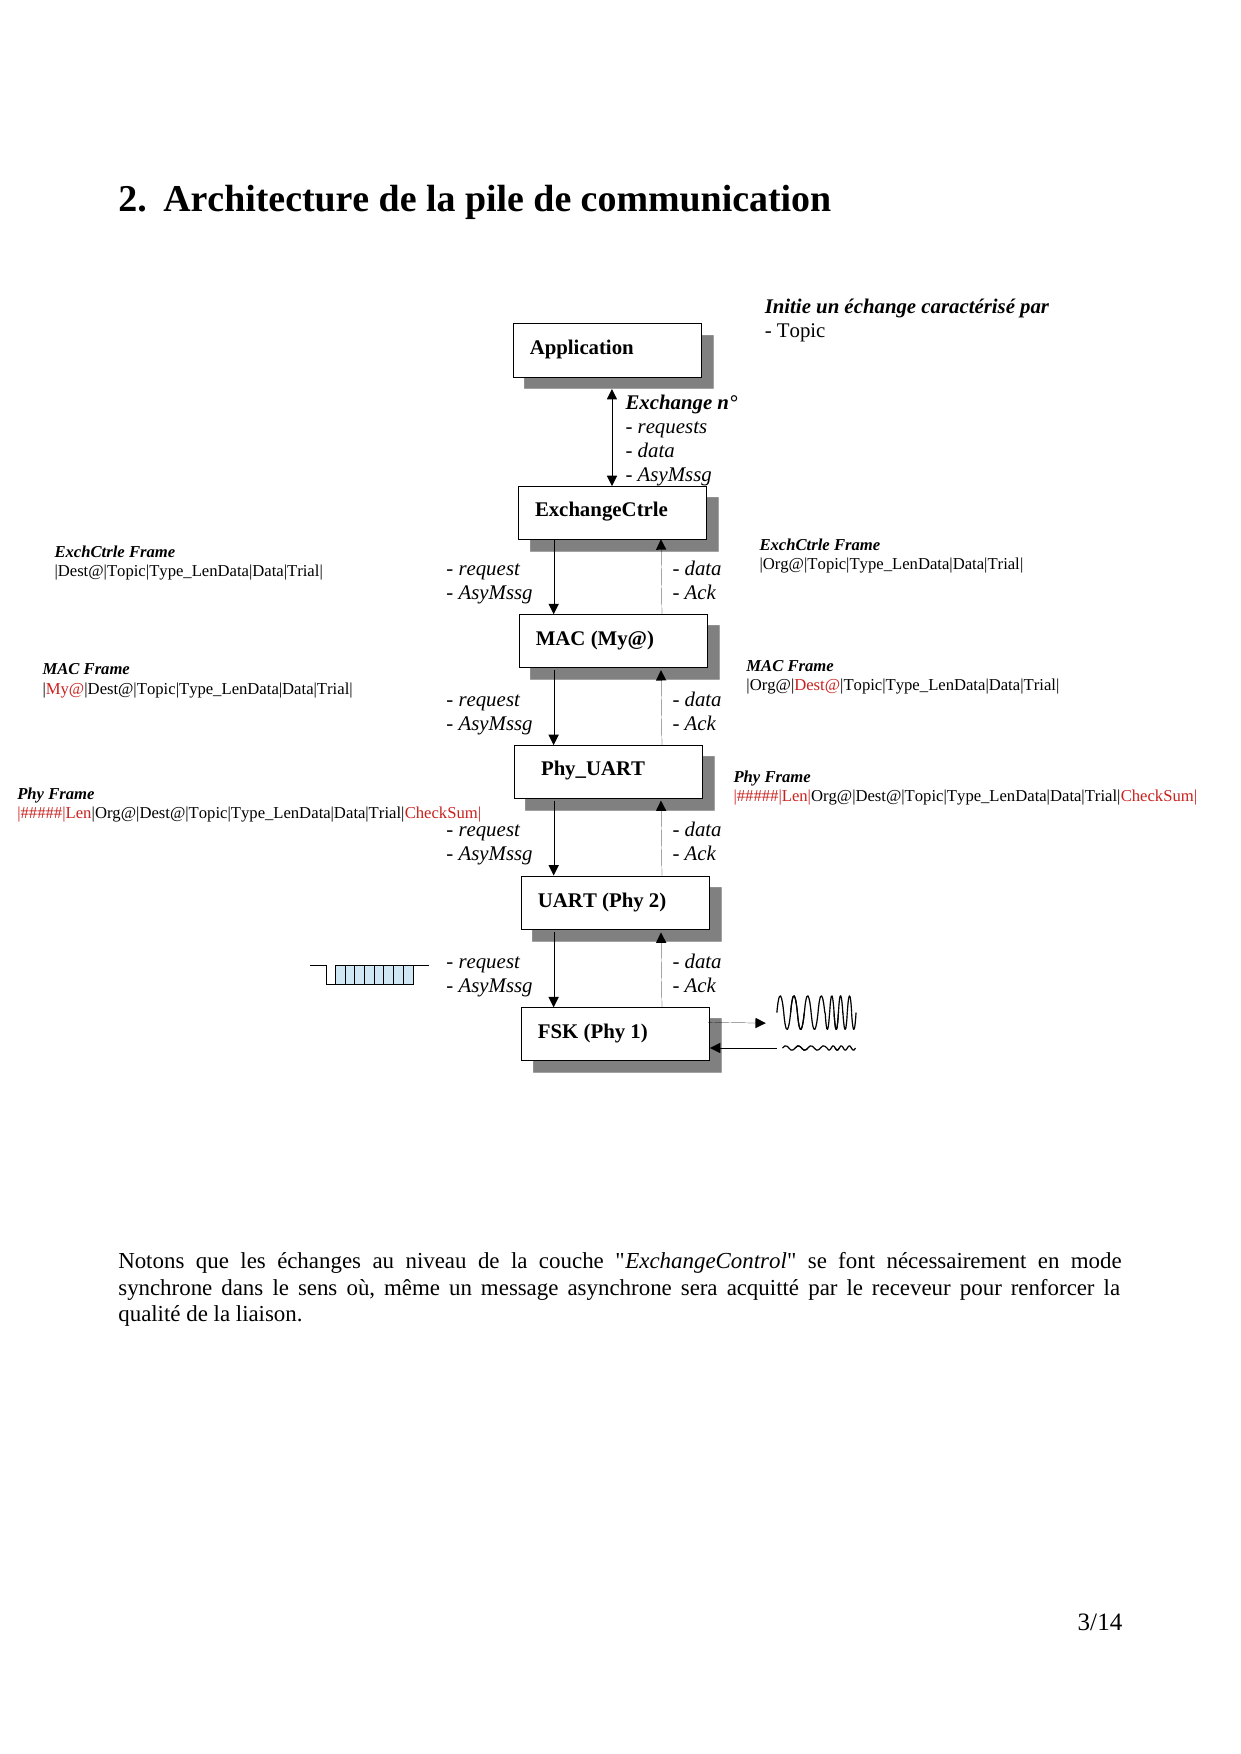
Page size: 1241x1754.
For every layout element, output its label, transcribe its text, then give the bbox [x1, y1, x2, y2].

subtitle Architecture de la pile de communication [118, 176, 1122, 220]
text Notons que les échanges au niveau de la couche "ExchangeControl" se font nécessairement en mode synchrone dans le sens où, même un message asynchrone sera acquitté par le receveur pour renforcer la qualité de la liaison. [118, 1247, 1122, 1327]
